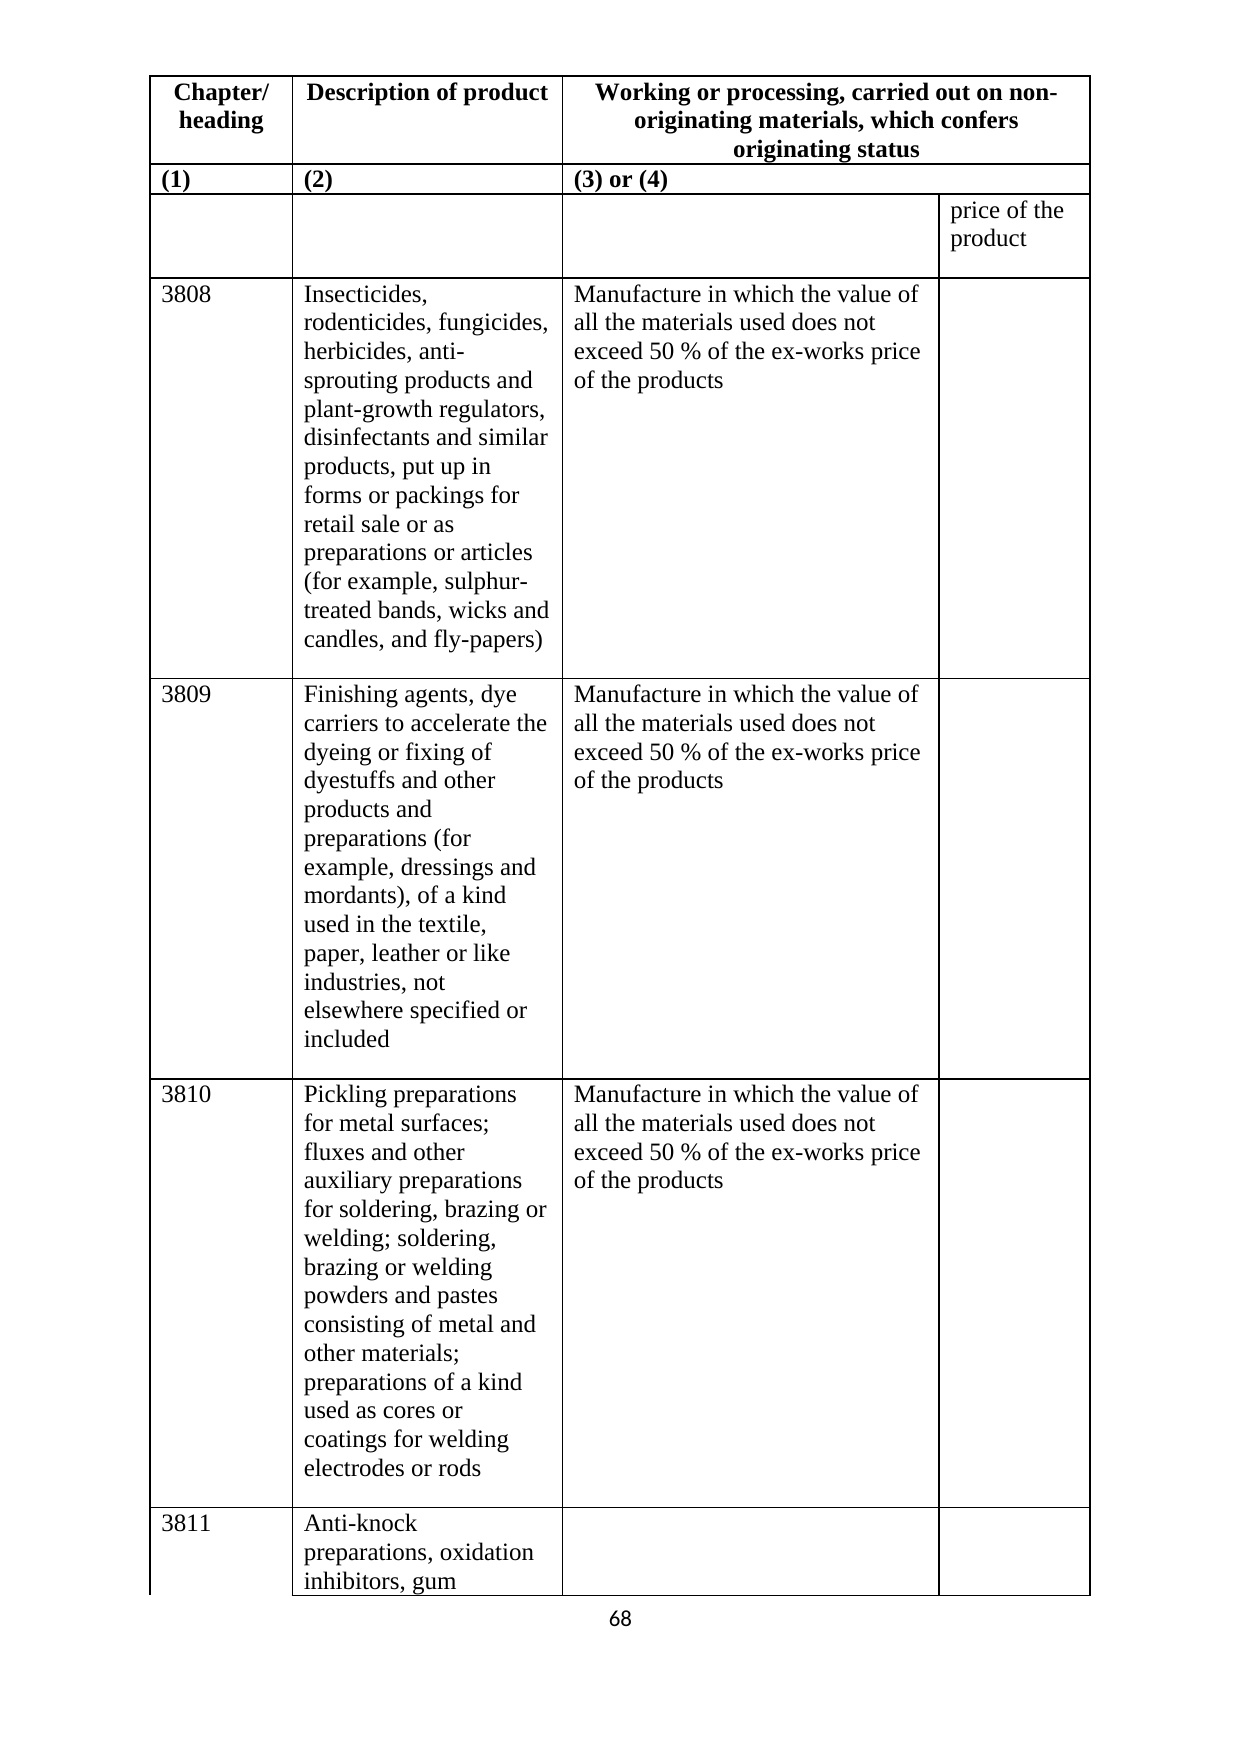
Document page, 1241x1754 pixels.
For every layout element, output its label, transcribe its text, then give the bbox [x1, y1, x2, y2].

table_header Working or processing, carried out on non-originating materials, which confers originating status [563, 77, 1089, 163]
table_cell 3808 [151, 279, 292, 677]
table_cell 3811 [151, 1508, 292, 1595]
table_cell Manufacture in which the value of all the materials used does not exceed 50 % of the ex-works price of the products [563, 279, 938, 677]
table_cell [940, 1508, 1089, 1595]
table_cell Manufacture in which the value of all the materials used does not exceed 50 % of the ex-works price of the products [563, 679, 938, 1078]
table_header Chapter/ heading [151, 77, 292, 163]
table_cell 3810 [151, 1080, 292, 1507]
table_cell (2) [293, 165, 562, 193]
table_cell Finishing agents, dye carriers to accelerate the dyeing or fixing of dyestuffs and other products and preparations (for example, dressings and mordants), of a kind used in the textile, paper, leather or like industries, not elsewhere specified or included [293, 679, 562, 1078]
table_cell (1) [151, 165, 292, 193]
table_cell Pickling preparations for metal surfaces; fluxes and other auxiliary preparations for soldering, brazing or welding; soldering, brazing or welding powders and pastes consisting of metal and other materials; preparations of a kind used as cores or coatings for welding electrodes or rods [293, 1080, 562, 1507]
table_cell [151, 195, 292, 277]
table_cell [940, 1080, 1089, 1507]
table_header Description of product [293, 77, 562, 163]
table_cell price of the product [940, 195, 1089, 277]
table_cell [563, 195, 938, 277]
table_cell 3809 [151, 679, 292, 1078]
table_cell [293, 195, 562, 277]
table_cell [940, 279, 1089, 677]
table_cell (3) or (4) [563, 165, 1089, 193]
table_cell Insecticides, rodenticides, fungicides, herbicides, anti-sprouting products and plant-growth regulators, disinfectants and similar products, put up in forms or packings for retail sale or as preparations or articles (for example, sulphur-treated bands, wicks and candles, and fly-papers) [293, 279, 562, 677]
table_cell Anti-knock preparations, oxidation inhibitors, gum [293, 1508, 562, 1595]
table_cell [940, 679, 1089, 1078]
table_cell Manufacture in which the value of all the materials used does not exceed 50 % of the ex-works price of the products [563, 1080, 938, 1507]
table_cell [563, 1508, 938, 1595]
